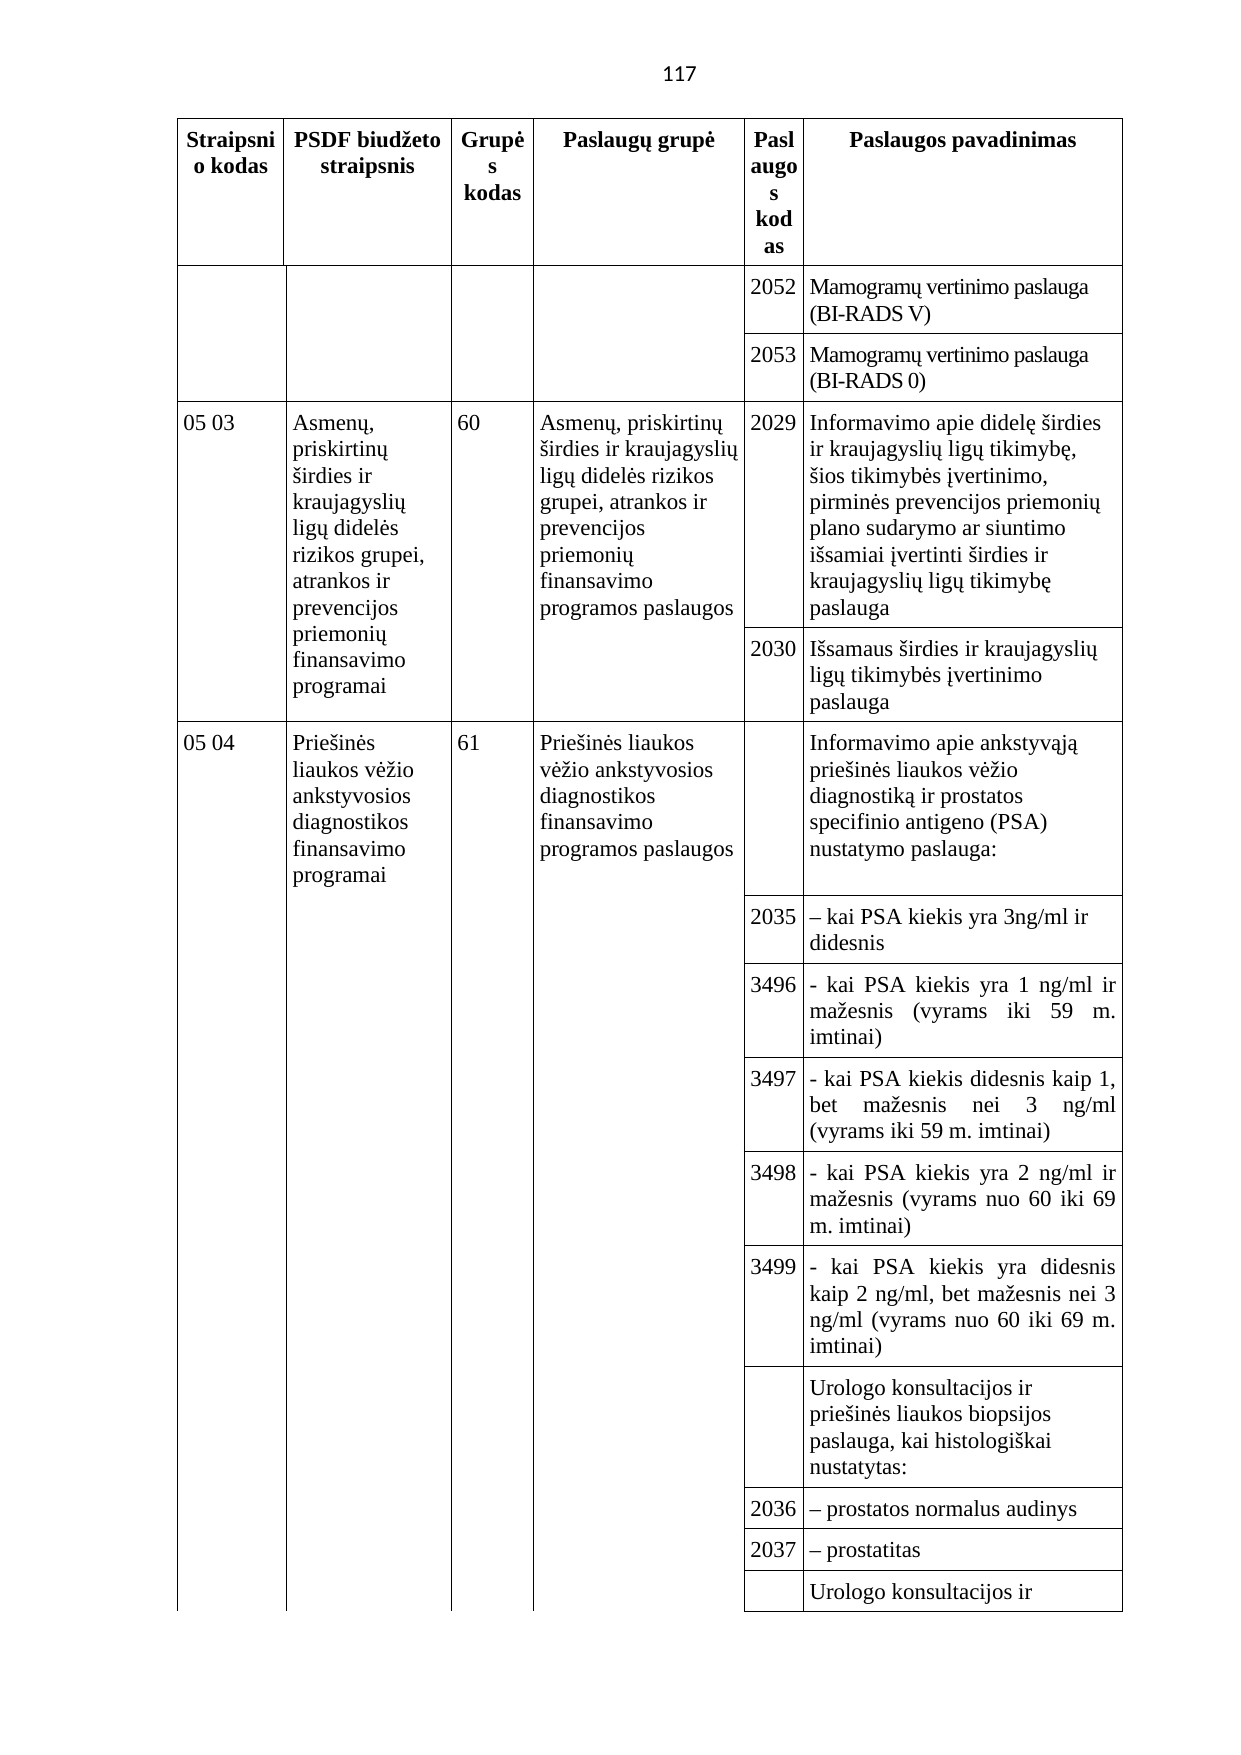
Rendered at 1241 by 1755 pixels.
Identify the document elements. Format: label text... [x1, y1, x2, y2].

table_header Paslaugos kodas [745, 119, 803, 265]
table_cell – prostatos normalus audinys [804, 1488, 1122, 1528]
table_cell [534, 1570, 744, 1611]
table_header Paslaugos pavadinimas [804, 119, 1122, 265]
table_cell 2035 [745, 896, 803, 962]
table_cell [287, 1057, 451, 1151]
table_cell - kai PSA kiekis yra 2 ng/ml ir mažesnis (vyrams nuo 60 iki 69 m. imtinai) [804, 1152, 1122, 1245]
table_cell [287, 1570, 451, 1611]
table_cell [534, 1366, 744, 1487]
table_cell 60 [452, 402, 533, 627]
table_cell 2037 [745, 1529, 803, 1570]
table_cell [534, 266, 744, 333]
table_cell [745, 1571, 803, 1611]
table_cell [178, 333, 286, 401]
table_cell Urologo konsultacijos ir priešinės liaukos biopsijos paslauga, kai histologiškai nustatytas: [804, 1367, 1122, 1487]
table_cell [178, 1570, 286, 1611]
table_header Grupės kodas [452, 119, 533, 265]
table_cell [178, 763, 286, 894]
table_cell [287, 1245, 451, 1366]
table_cell 3498 [745, 1152, 803, 1245]
table_cell [534, 895, 744, 962]
table_cell 05 04 [178, 722, 286, 763]
table_cell - kai PSA kiekis didesnis kaip 1, bet mažesnis nei 3 ng/ml (vyrams iki 59 m. imtinai) [804, 1058, 1122, 1151]
table_cell [287, 1366, 451, 1487]
table_cell [534, 1245, 744, 1366]
table_cell – kai PSA kiekis yra 3ng/ml ir didesnis [804, 896, 1122, 962]
table_cell [287, 895, 451, 962]
table_cell [452, 1528, 533, 1570]
table_cell – prostatitas [804, 1529, 1122, 1570]
table_cell Išsamaus širdies ir kraujagyslių ligų tikimybės įvertinimo paslauga [804, 628, 1122, 721]
table_cell [178, 1151, 286, 1245]
table_cell [178, 963, 286, 1057]
table_cell - kai PSA kiekis yra didesnis kaip 2 ng/ml, bet mažesnis nei 3 ng/ml (vyrams nuo 60 iki 69 m. imtinai) [804, 1246, 1122, 1366]
table_cell [452, 266, 533, 333]
table_cell Asmenų, priskirtinų širdies ir kraujagyslių ligų didelės rizikos grupei, atrankos ir prevencijos priemonių finansavimo programai [287, 402, 451, 721]
table_cell [452, 1366, 533, 1487]
table_cell [452, 963, 533, 1057]
table_cell [534, 1528, 744, 1570]
table_cell Informavimo apie ankstyvąją priešinės liaukos vėžio diagnostiką ir prostatos specifinio antigeno (PSA) nustatymo paslauga: [804, 722, 1122, 894]
table_cell 2053 [745, 334, 803, 401]
table_cell 3499 [745, 1246, 803, 1366]
table_cell [452, 333, 533, 401]
table_cell [287, 1487, 451, 1528]
table_cell 05 03 [178, 402, 286, 627]
table_cell [745, 1367, 803, 1487]
table_cell [287, 963, 451, 1057]
table_cell [287, 266, 451, 333]
table_cell Urologo konsultacijos ir [804, 1571, 1122, 1611]
table_cell [178, 627, 286, 721]
table_header Straipsnio kodas [178, 119, 283, 265]
table_cell Mamogramų vertinimo paslauga (BI-RADS V) [804, 266, 1122, 333]
table_cell [534, 333, 744, 401]
table_cell [178, 895, 286, 962]
table_cell [745, 722, 803, 894]
table_cell 3496 [745, 964, 803, 1057]
table_header Paslaugų grupė [534, 119, 744, 265]
table_cell Priešinės liaukos vėžio ankstyvosios diagnostikos finansavimo programai [287, 722, 451, 894]
table_cell [452, 1570, 533, 1611]
table_cell 2052 [745, 266, 803, 333]
table_cell [178, 1528, 286, 1570]
table_cell [452, 627, 533, 721]
table_cell [178, 266, 286, 333]
table_cell [178, 1366, 286, 1487]
table_cell [534, 963, 744, 1057]
table_cell [452, 1245, 533, 1366]
table_cell [452, 1151, 533, 1245]
table_cell [534, 1057, 744, 1151]
table_cell [287, 333, 451, 401]
table_cell [287, 1151, 451, 1245]
table_cell [287, 1528, 451, 1570]
table_cell 2029 [745, 402, 803, 627]
table_cell [178, 1487, 286, 1528]
table_cell 2030 [745, 628, 803, 721]
table_cell [452, 1487, 533, 1528]
table_cell 3497 [745, 1058, 803, 1151]
table_cell Priešinės liaukos vėžio ankstyvosios diagnostikos finansavimo programos paslaugos [534, 722, 744, 894]
table_cell [452, 1057, 533, 1151]
table_cell [178, 1245, 286, 1366]
table_cell [452, 763, 533, 894]
table_cell [178, 1057, 286, 1151]
table_cell Asmenų, priskirtinų širdies ir kraujagyslių ligų didelės rizikos grupei, atrankos ir prevencijos priemonių finansavimo programos paslaugos [534, 402, 744, 721]
table_cell [534, 1487, 744, 1528]
table_cell Mamogramų vertinimo paslauga (BI-RADS 0) [804, 334, 1122, 401]
table_cell [534, 1151, 744, 1245]
table_header PSDF biudžeto straipsnis [284, 119, 451, 265]
table_cell Informavimo apie didelę širdies ir kraujagyslių ligų tikimybę, šios tikimybės įvertinimo, pirminės prevencijos priemonių plano sudarymo ar siuntimo išsamiai įvertinti širdies ir kraujagyslių ligų tikimybę paslauga [804, 402, 1122, 627]
table_cell 2036 [745, 1488, 803, 1528]
table_cell - kai PSA kiekis yra 1 ng/ml ir mažesnis (vyrams iki 59 m. imtinai) [804, 964, 1122, 1057]
table_cell [452, 895, 533, 962]
table_cell 61 [452, 722, 533, 763]
